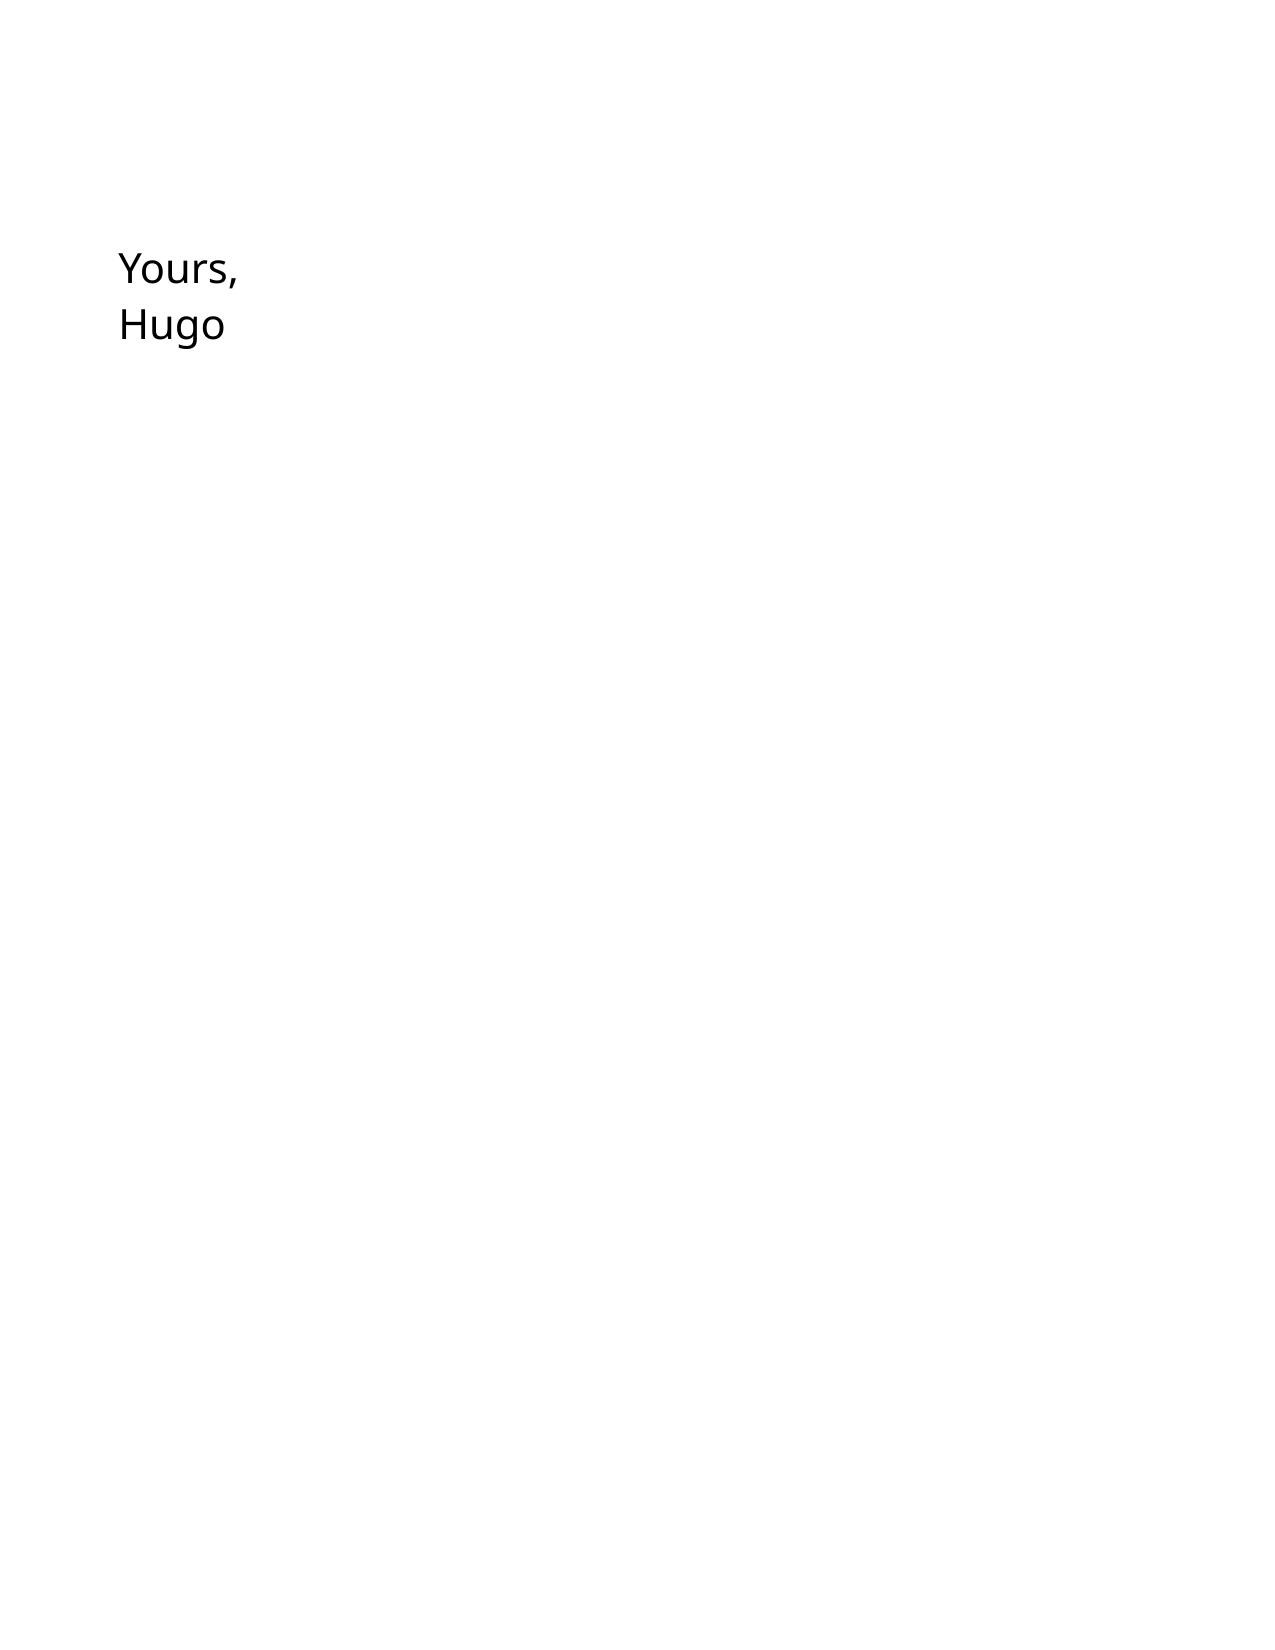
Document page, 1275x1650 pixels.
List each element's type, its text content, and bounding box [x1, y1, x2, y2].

text Hugo [118, 295, 1157, 352]
text Yours, [118, 238, 1157, 295]
